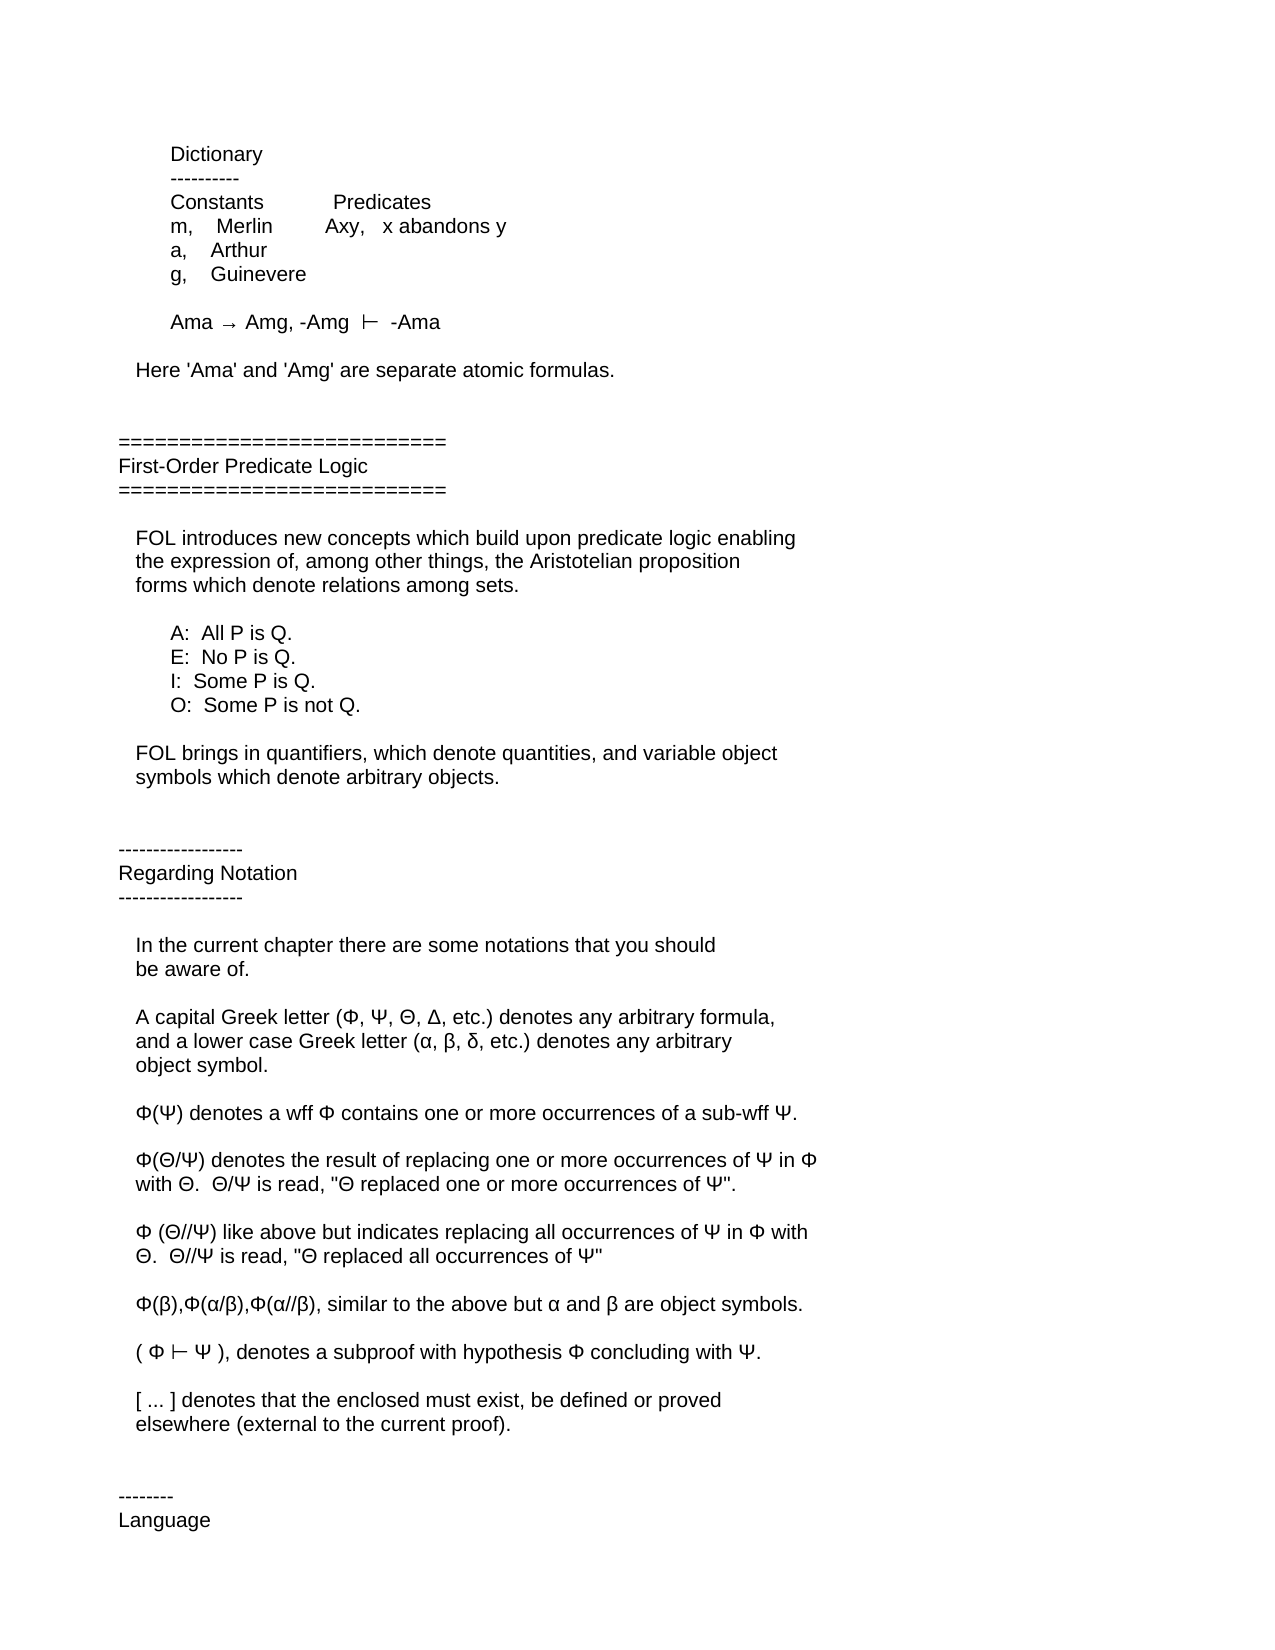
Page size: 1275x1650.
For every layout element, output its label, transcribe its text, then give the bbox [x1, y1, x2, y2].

text O: Some P is not Q. [118, 693, 1157, 717]
text Φ(Θ/Ψ) denotes the result of replacing one or more occurrences of Ψ in Φ [118, 1148, 1157, 1172]
text symbols which denote arbitrary objects. [118, 765, 1157, 789]
text First-Order Predicate Logic [118, 453, 1157, 477]
text Φ(β),Φ(α/β),Φ(α//β), similar to the above but α and β are object symbols. [118, 1292, 1157, 1316]
text Θ. Θ//Ψ is read, "Θ replaced all occurrences of Ψ" [118, 1244, 1157, 1268]
text the expression of, among other things, the Aristotelian proposition [118, 549, 1157, 573]
text be aware of. [118, 957, 1157, 981]
text elsewhere (external to the current proof). [118, 1412, 1157, 1436]
text object symbol. [118, 1052, 1157, 1076]
text -------- [118, 1484, 1157, 1508]
text ( Φ ⊢ Ψ ), denotes a subproof with hypothesis Φ concluding with Ψ. [118, 1340, 1157, 1364]
text Φ(Ψ) denotes a wff Φ contains one or more occurrences of a sub-wff Ψ. [118, 1100, 1157, 1124]
text with Θ. Θ/Ψ is read, "Θ replaced one or more occurrences of Ψ". [118, 1172, 1157, 1196]
text =========================== [118, 477, 1157, 501]
text =========================== [118, 429, 1157, 453]
text Ama → Amg, -Amg ⊢ -Ama [118, 310, 1157, 334]
text Here 'Ama' and 'Amg' are separate atomic formulas. [118, 358, 1157, 382]
text FOL introduces new concepts which build upon predicate logic enabling [118, 525, 1157, 549]
text m, Merlin Axy, x abandons y [118, 214, 1157, 238]
text A: All P is Q. [118, 621, 1157, 645]
text Regarding Notation [118, 861, 1157, 885]
text ------------------ [118, 885, 1157, 909]
text FOL brings in quantifiers, which denote quantities, and variable object [118, 741, 1157, 765]
text ---------- [118, 166, 1157, 190]
text Φ (Θ//Ψ) like above but indicates replacing all occurrences of Ψ in Φ with [118, 1220, 1157, 1244]
text g, Guinevere [118, 262, 1157, 286]
text Constants Predicates [118, 190, 1157, 214]
text [ ... ] denotes that the enclosed must exist, be defined or proved [118, 1388, 1157, 1412]
text I: Some P is Q. [118, 669, 1157, 693]
text E: No P is Q. [118, 645, 1157, 669]
text ------------------ [118, 837, 1157, 861]
text and a lower case Greek letter (α, β, δ, etc.) denotes any arbitrary [118, 1028, 1157, 1052]
text A capital Greek letter (Φ, Ψ, Θ, Δ, etc.) denotes any arbitrary formula, [118, 1004, 1157, 1028]
text Language [118, 1508, 1157, 1532]
text Dictionary [118, 142, 1157, 166]
text In the current chapter there are some notations that you should [118, 933, 1157, 957]
text forms which denote relations among sets. [118, 573, 1157, 597]
text a, Arthur [118, 238, 1157, 262]
